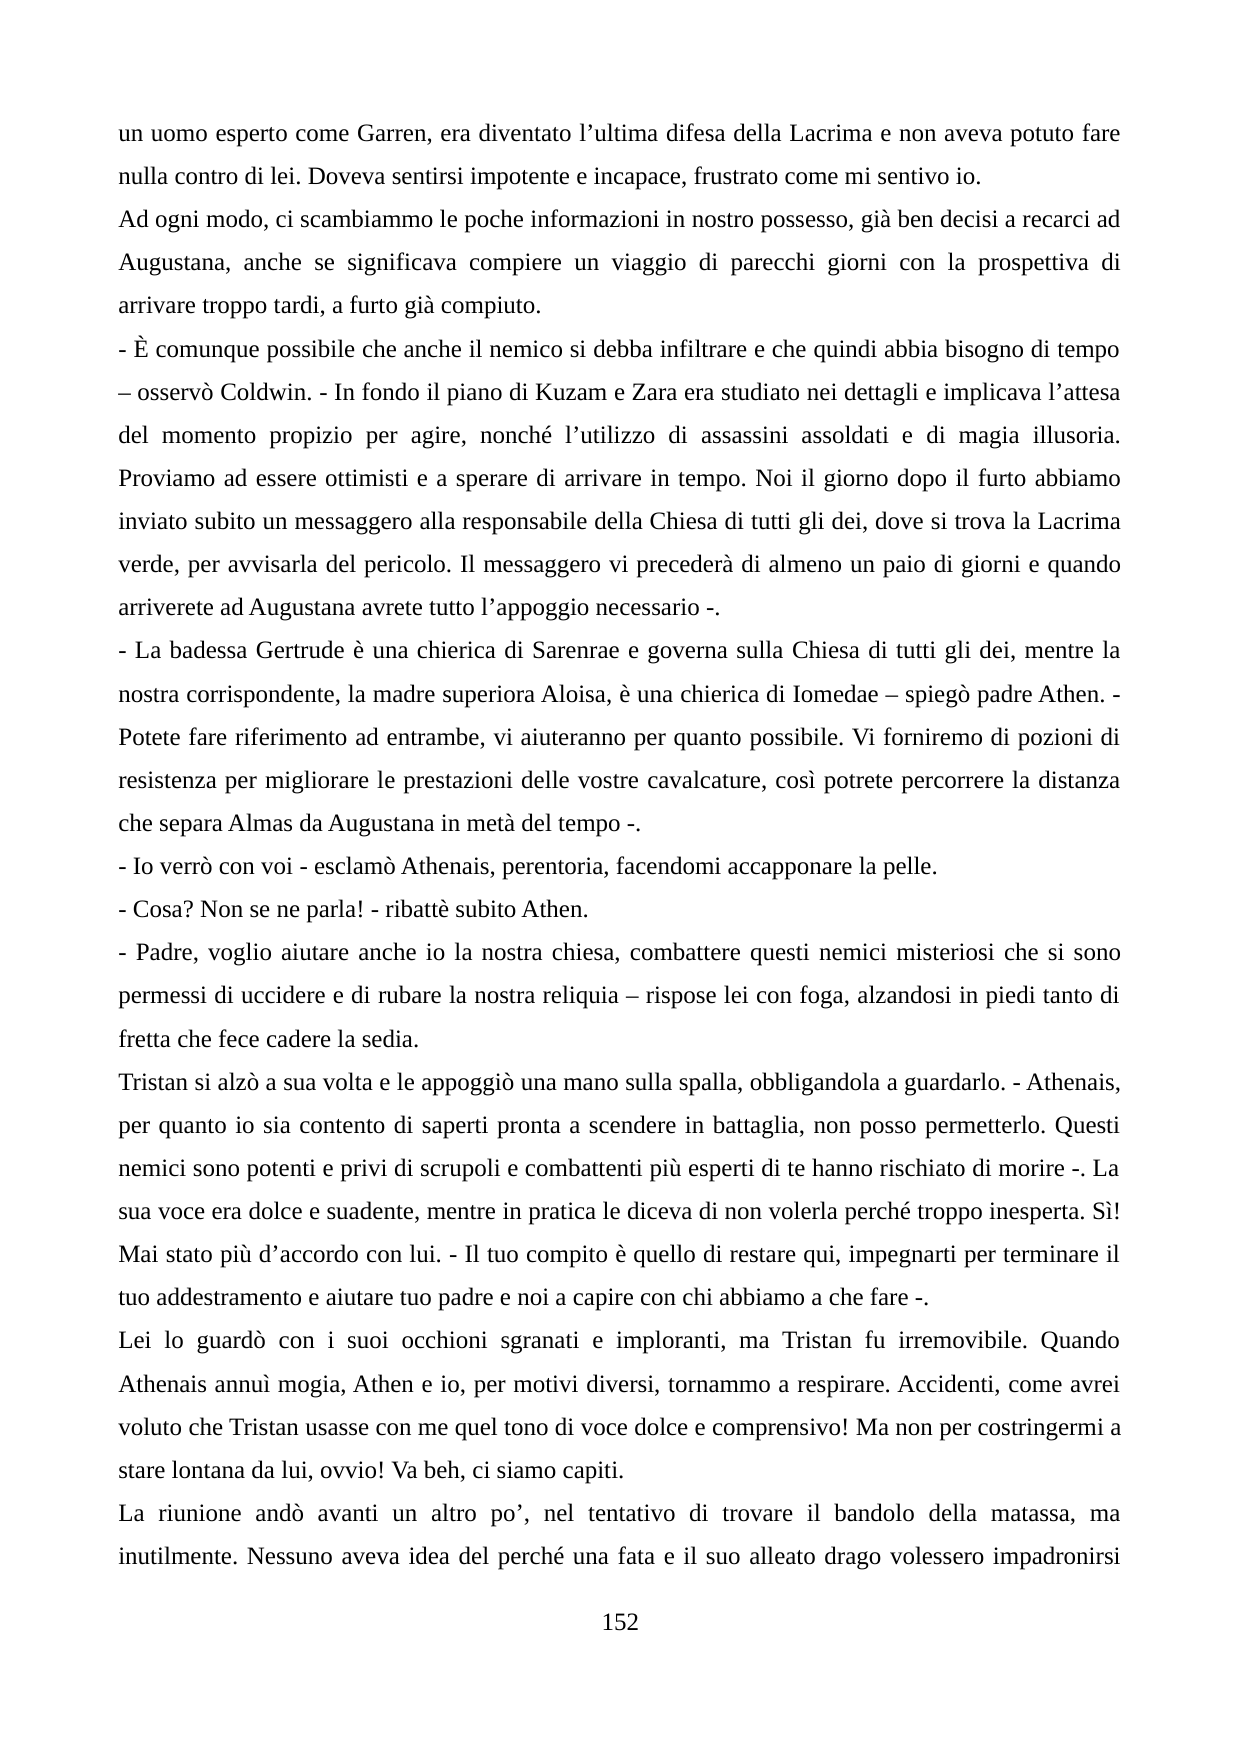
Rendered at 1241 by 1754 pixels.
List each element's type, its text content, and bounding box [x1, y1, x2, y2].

text Lei lo guardò con i suoi occhioni sgranati e imploranti, ma Tristan fu irremovibile. Quando Athenais annuì mogia, Athen e io, per motivi diversi, tornammo a respirare. Accidenti, come avrei voluto che Tristan usasse con me quel tono di voce dolce e comprensivo! Ma non per costringermi a stare lontana da lui, ovvio! Va beh, ci siamo capiti. [118, 1326, 1122, 1484]
text Ad ogni modo, ci scambiammo le poche informazioni in nostro possesso, già ben decisi a recarci ad Augustana, anche se significava compiere un viaggio di parecchi giorni con la prospettiva di arrivare troppo tardi, a furto già compiuto. [118, 204, 1122, 319]
text La riunione andò avanti un altro po’, nel tentativo di trovare il bandolo della matassa, ma inutilmente. Nessuno aveva idea del perché una fata e il suo alleato drago volessero impadronirsi [118, 1498, 1122, 1570]
text - Cosa? Non se ne parla! - ribattè subito Athen. [118, 894, 1122, 923]
text - Io verrò con voi - esclamò Athenais, perentoria, facendomi accapponare la pelle. [118, 851, 1122, 880]
text Tristan si alzò a sua volta e le appoggiò una mano sulla spalla, obbligandola a guardarlo. - Athenais, per quanto io sia contento di saperti pronta a scendere in battaglia, non posso permetterlo. Questi nemici sono potenti e privi di scrupoli e combattenti più esperti di te hanno rischiato di morire -. La sua voce era dolce e suadente, mentre in pratica le diceva di non volerla perché troppo inesperta. Sì! Mai stato più d’accordo con lui. - Il tuo compito è quello di restare qui, impegnarti per terminare il tuo addestramento e aiutare tuo padre e noi a capire con chi abbiamo a che fare -. [118, 1067, 1122, 1311]
text - La badessa Gertrude è una chierica di Sarenrae e governa sulla Chiesa di tutti gli dei, mentre la nostra corrispondente, la madre superiora Aloisa, è una chierica di Iomedae – spiegò padre Athen. - Potete fare riferimento ad entrambe, vi aiuteranno per quanto possibile. Vi forniremo di pozioni di resistenza per migliorare le prestazioni delle vostre cavalcature, così potrete percorrere la distanza che separa Almas da Augustana in metà del tempo -. [118, 636, 1122, 837]
text - È comunque possibile che anche il nemico si debba infiltrare e che quindi abbia bisogno di tempo – osservò Coldwin. - In fondo il piano di Kuzam e Zara era studiato nei dettagli e implicava l’attesa del momento propizio per agire, nonché l’utilizzo di assassini assoldati e di magia illusoria. Proviamo ad essere ottimisti e a sperare di arrivare in tempo. Noi il giorno dopo il furto abbiamo inviato subito un messaggero alla responsabile della Chiesa di tutti gli dei, dove si trova la Lacrima verde, per avvisarla del pericolo. Il messaggero vi precederà di almeno un paio di giorni e quando arriverete ad Augustana avrete tutto l’appoggio necessario -. [118, 334, 1122, 621]
text un uomo esperto come Garren, era diventato l’ultima difesa della Lacrima e non aveva potuto fare nulla contro di lei. Doveva sentirsi impotente e incapace, frustrato come mi sentivo io. [118, 118, 1122, 190]
text - Padre, voglio aiutare anche io la nostra chiesa, combattere questi nemici misteriosi che si sono permessi di uccidere e di rubare la nostra reliquia – rispose lei con foga, alzandosi in piedi tanto di fretta che fece cadere la sedia. [118, 937, 1122, 1052]
